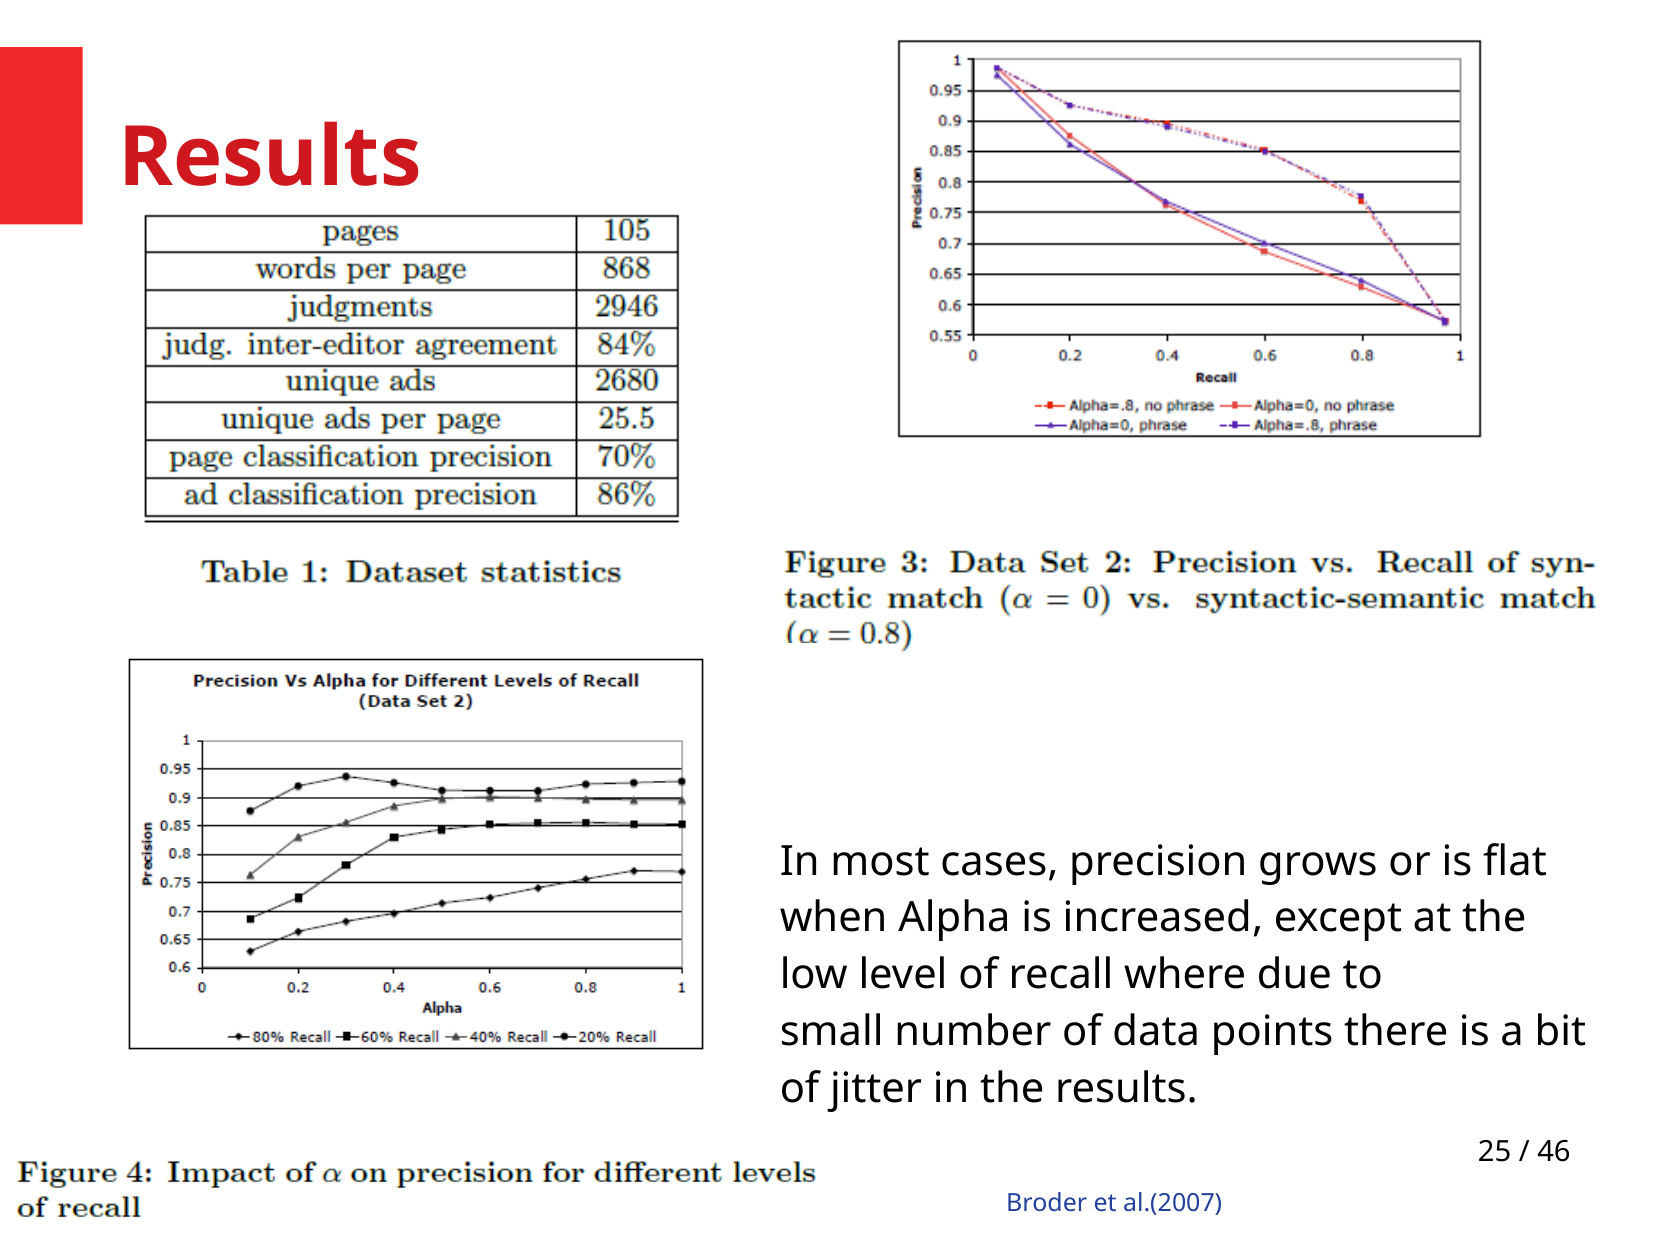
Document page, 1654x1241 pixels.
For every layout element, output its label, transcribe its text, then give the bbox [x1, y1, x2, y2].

picture [5, 14, 1636, 1236]
title Results [118, 49, 735, 257]
text_box In most cases, precision grows or is flat when Alpha is increased, except at the low level of recall where due to small number of data points there is a bit of jitter in the results. [765, 822, 1606, 1081]
text_box Broder et al.(2007) [991, 1177, 1262, 1221]
picture [118, 192, 719, 616]
picture [785, 1082, 798, 1099]
